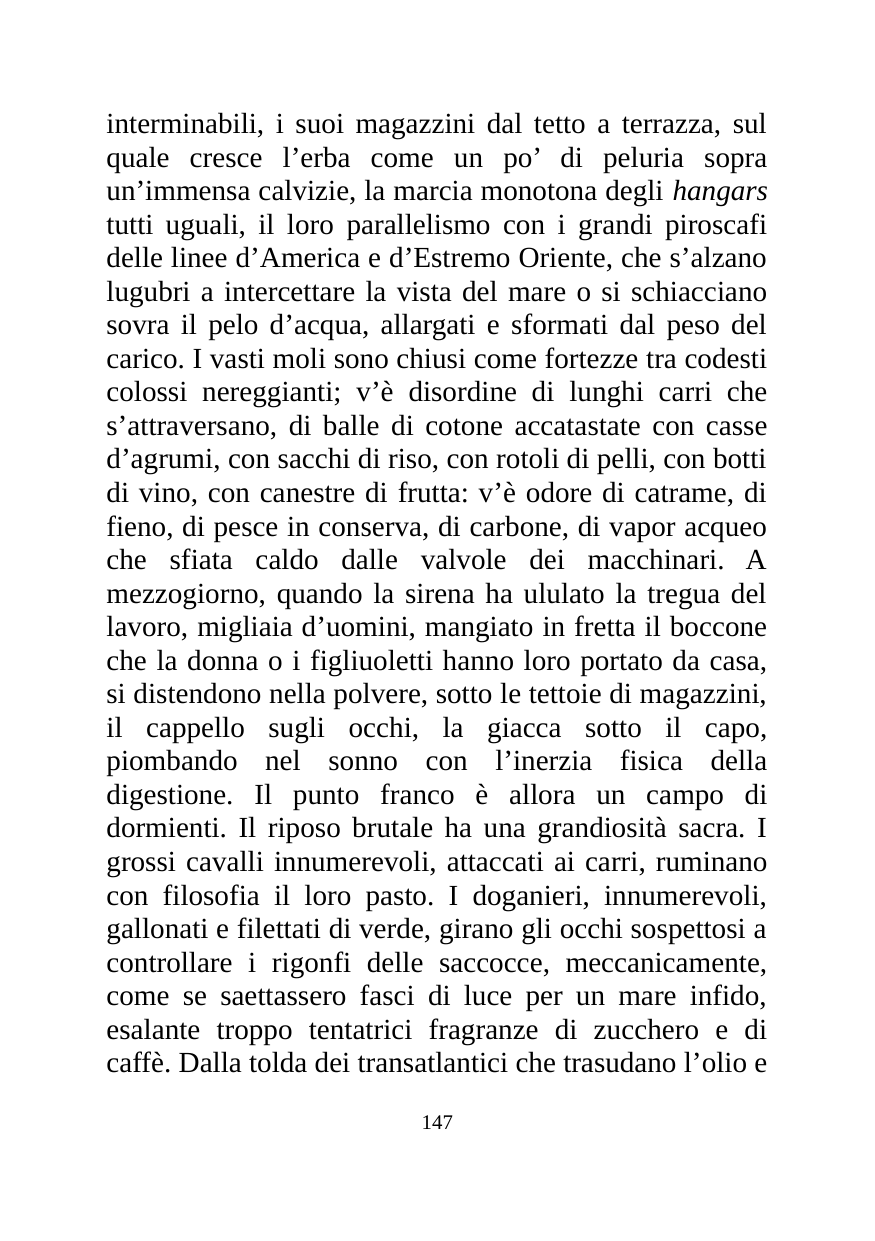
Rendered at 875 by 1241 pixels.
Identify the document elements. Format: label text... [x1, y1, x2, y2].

text interminabili, i suoi magazzini dal tetto a terrazza, sul quale cresce l’erba come un po’ di peluria sopra un’immensa calvizie, la marcia monotona degli hangars tutti uguali, il loro parallelismo con i grandi piroscafi delle linee d’America e d’Estremo Oriente, che s’alzano lugubri a intercettare la vista del mare o si schiacciano sovra il pelo d’acqua, allargati e sformati dal peso del carico. I vasti moli sono chiusi come fortezze tra codesti colossi nereggianti; v’è disordine di lunghi carri che s’attraversano, di balle di cotone accatastate con casse d’agrumi, con sacchi di riso, con rotoli di pelli, con botti di vino, con canestre di frutta: v’è odore di catrame, di fieno, di pesce in conserva, di carbone, di vapor acqueo che sfiata caldo dalle valvole dei macchinari. A mezzogiorno, quando la sirena ha ululato la tregua del lavoro, migliaia d’uomini, mangiato in fretta il boccone che la donna o i figliuoletti hanno loro portato da casa, si distendono nella polvere, sotto le tettoie di magazzini, il cappello sugli occhi, la giacca sotto il capo, piombando nel sonno con l’inerzia fisica della digestione. Il punto franco è allora un campo di dormienti. Il riposo brutale ha una grandiosità sacra. I grossi cavalli innumerevoli, attaccati ai carri, ruminano con filosofia il loro pasto. I doganieri, innumerevoli, gallonati e filettati di verde, girano gli occhi sospettosi a controllare i rigonfi delle saccocce, meccanicamente, come se saettassero fasci di luce per un mare infido, esalante troppo tentatrici fragranze di zucchero e di caffè. Dalla tolda dei transatlantici che trasudano l’olio e [106, 106, 768, 1079]
